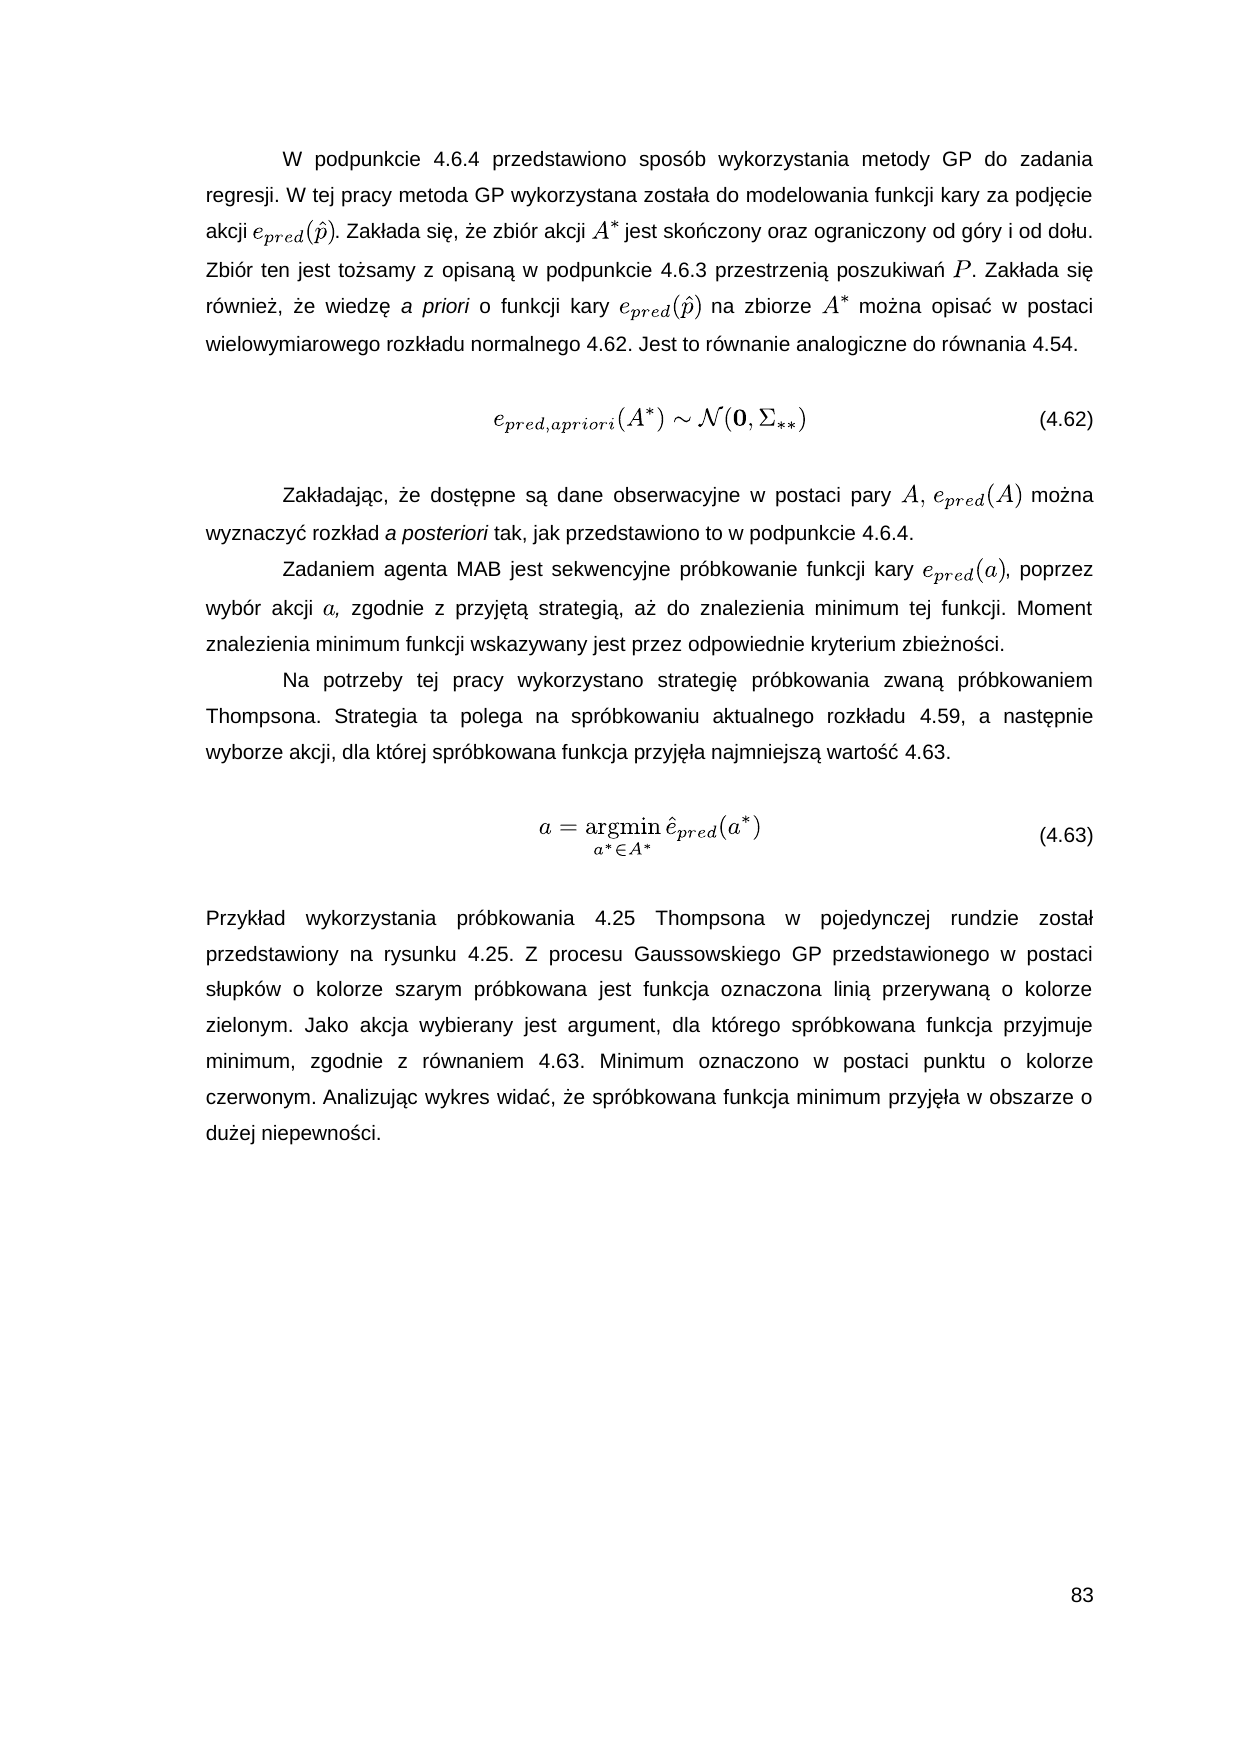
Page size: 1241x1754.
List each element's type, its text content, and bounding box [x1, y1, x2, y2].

text (4.63) [206, 813, 1093, 856]
text W podpunkcie 4.6.4 przedstawiono sposób wykorzystania metody GP do zadania regresji. W tej pracy metoda GP wykorzystana została do modelowania funkcji kary za podjęcie akcji . Zakłada się, że zbiór akcji jest skończony oraz ograniczony od góry i od dołu. Zbiór ten jest tożsamy z opisaną w podpunkcie 4.6.3 przestrzenią poszukiwań . Zakłada się również, że wiedzę a priori o funkcji kary na zbiorze można opisać w postaci wielowymiarowego rozkładu normalnego 4.62. Jest to równanie analogiczne do równania 4.54. [206, 147, 1093, 356]
text [206, 406, 719, 433]
text Zakładając, że dostępne są dane obserwacyjne w postaci pary można wyznaczyć rozkład a posteriori tak, jak przedstawiono to w podpunkcie 4.6.4. [206, 482, 1093, 545]
text Zadaniem agenta MAB jest sekwencyjne próbkowanie funkcji kary , poprzez wybór akcji , zgodnie z przyjętą strategią, aż do znalezienia minimum tej funkcji. Moment znalezienia minimum funkcji wskazywany jest przez odpowiednie kryterium zbieżności. [206, 557, 1093, 656]
text (4.62) [566, 406, 1093, 433]
text Przykład wykorzystania próbkowania 4.25 Thompsona w pojedynczej rundzie został przedstawiony na rysunku 4.25. Z procesu Gaussowskiego GP przedstawionego w postaci słupków o kolorze szarym próbkowana jest funkcja oznaczona linią przerywaną o kolorze zielonym. Jako akcja wybierany jest argument, dla którego spróbkowana funkcja przyjmuje minimum, zgodnie z równaniem 4.63. Minimum oznaczono w postaci punktu o kolorze czerwonym. Analizując wykres widać, że spróbkowana funkcja minimum przyjęła w obszarze o dużej niepewności. [206, 905, 1093, 1145]
text Na potrzeby tej pracy wykorzystano strategię próbkowania zwaną próbkowaniem Thompsona. Strategia ta polega na spróbkowaniu aktualnego rozkładu 4.59, a następnie wyborze akcji, dla której spróbkowana funkcja przyjęła najmniejszą wartość 4.63. [206, 668, 1093, 763]
